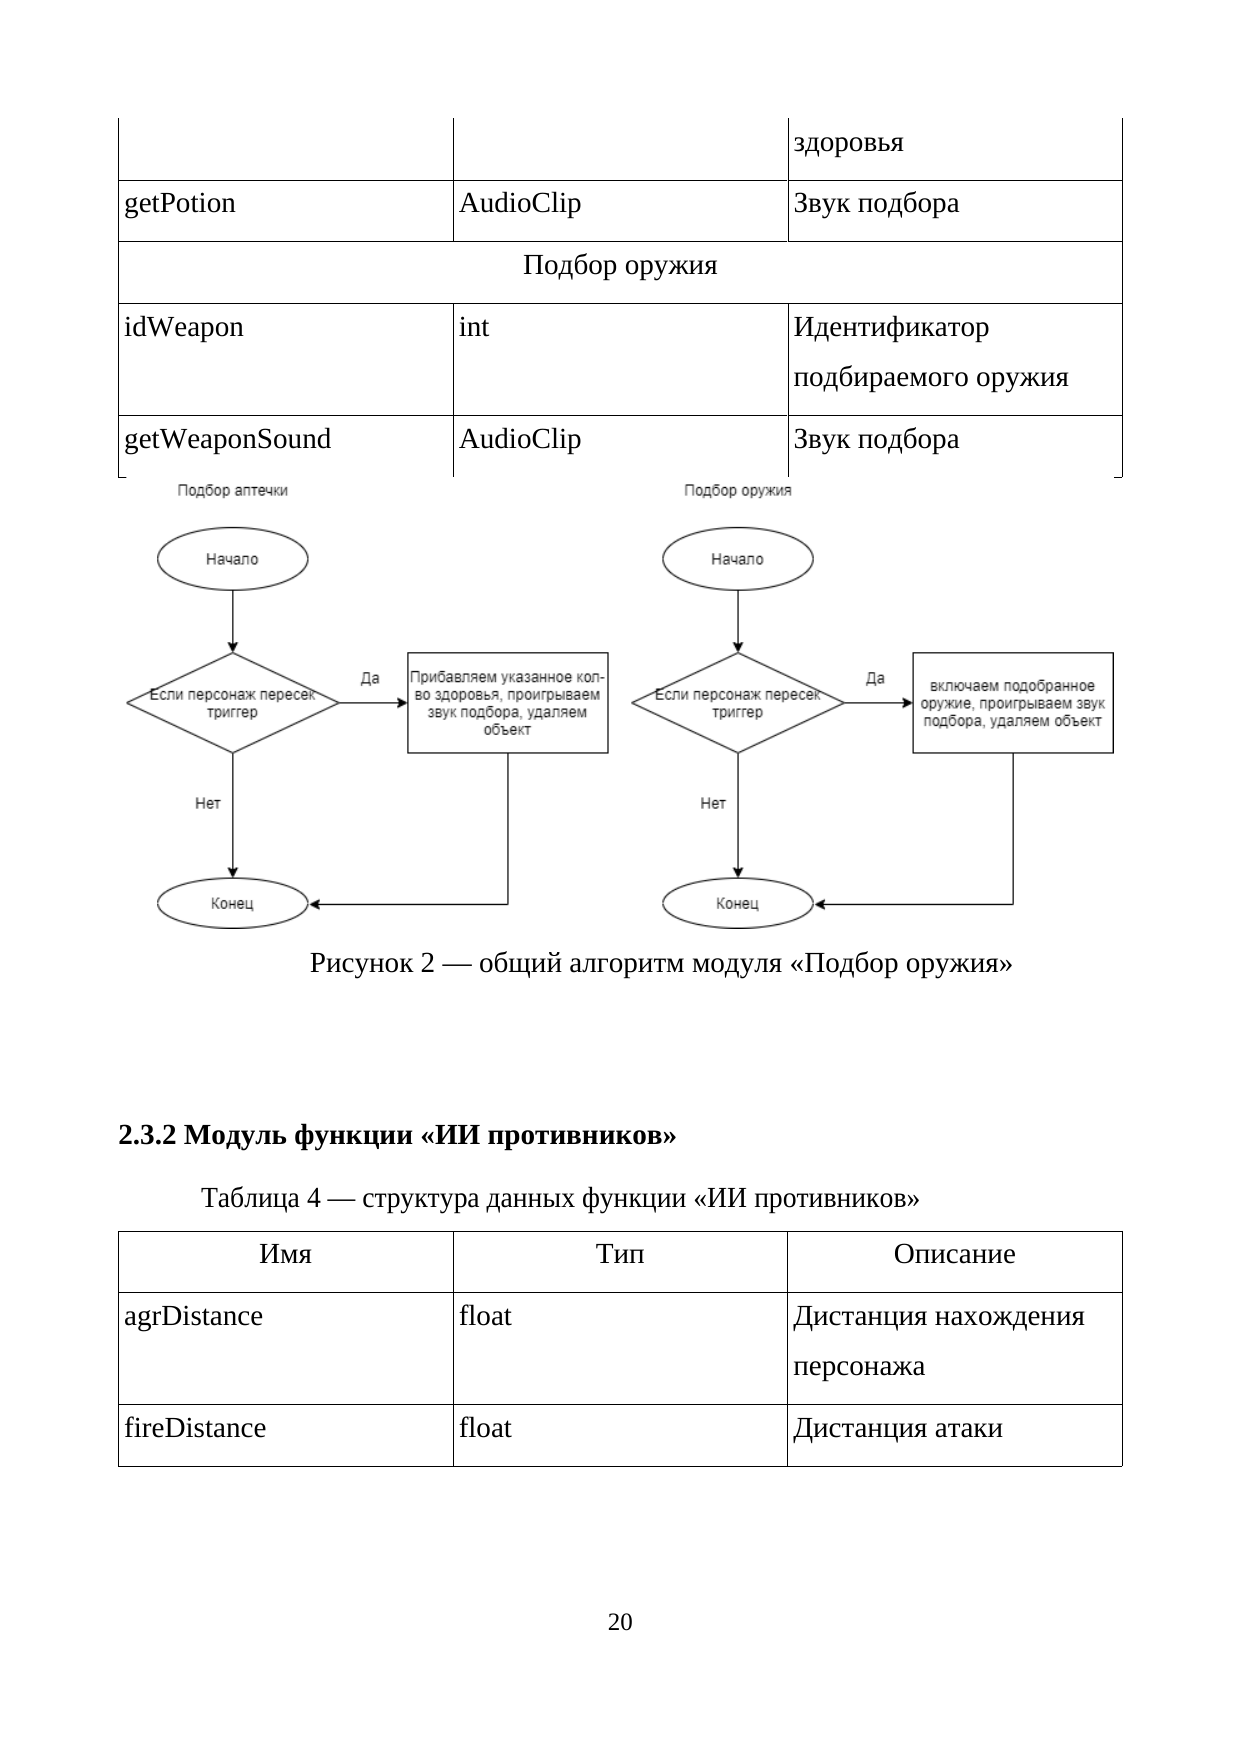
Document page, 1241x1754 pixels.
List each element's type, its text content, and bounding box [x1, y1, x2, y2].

table_cell Звук подбора [789, 181, 1122, 241]
table_header Описание [788, 1232, 1122, 1292]
table_cell AudioClip [454, 181, 787, 241]
table_cell int [454, 304, 787, 415]
table_header Имя [119, 1232, 453, 1292]
table_cell idWeapon [119, 304, 453, 415]
table_cell getPotion [119, 181, 453, 241]
table_cell [119, 118, 453, 180]
picture [126, 477, 1114, 929]
subtitle Таблица 4 — структура данных функции «ИИ противников» [118, 1180, 1122, 1214]
table_cell getWeaponSound [119, 416, 453, 477]
table_cell fireDistance [119, 1405, 453, 1466]
table_cell [454, 118, 787, 180]
table_cell Дистанция нахождения персонажа [788, 1293, 1122, 1404]
table_cell Идентификатор подбираемого оружия [789, 304, 1122, 415]
table_cell float [454, 1405, 787, 1466]
table_cell AudioClip [454, 416, 787, 477]
text Рисунок 2 — общий алгоритм модуля «Подбор оружия» [118, 929, 1122, 979]
table_cell Дистанция атаки [788, 1405, 1122, 1466]
table_cell float [454, 1293, 787, 1404]
table_cell здоровья [789, 118, 1122, 180]
table_cell agrDistance [119, 1293, 453, 1404]
table_cell Подбор оружия [119, 242, 1122, 303]
subtitle 2.3.2 Модуль функции «ИИ противников» [118, 1117, 1122, 1151]
table_header Тип [454, 1232, 787, 1292]
table_cell Звук подбора [789, 416, 1122, 477]
